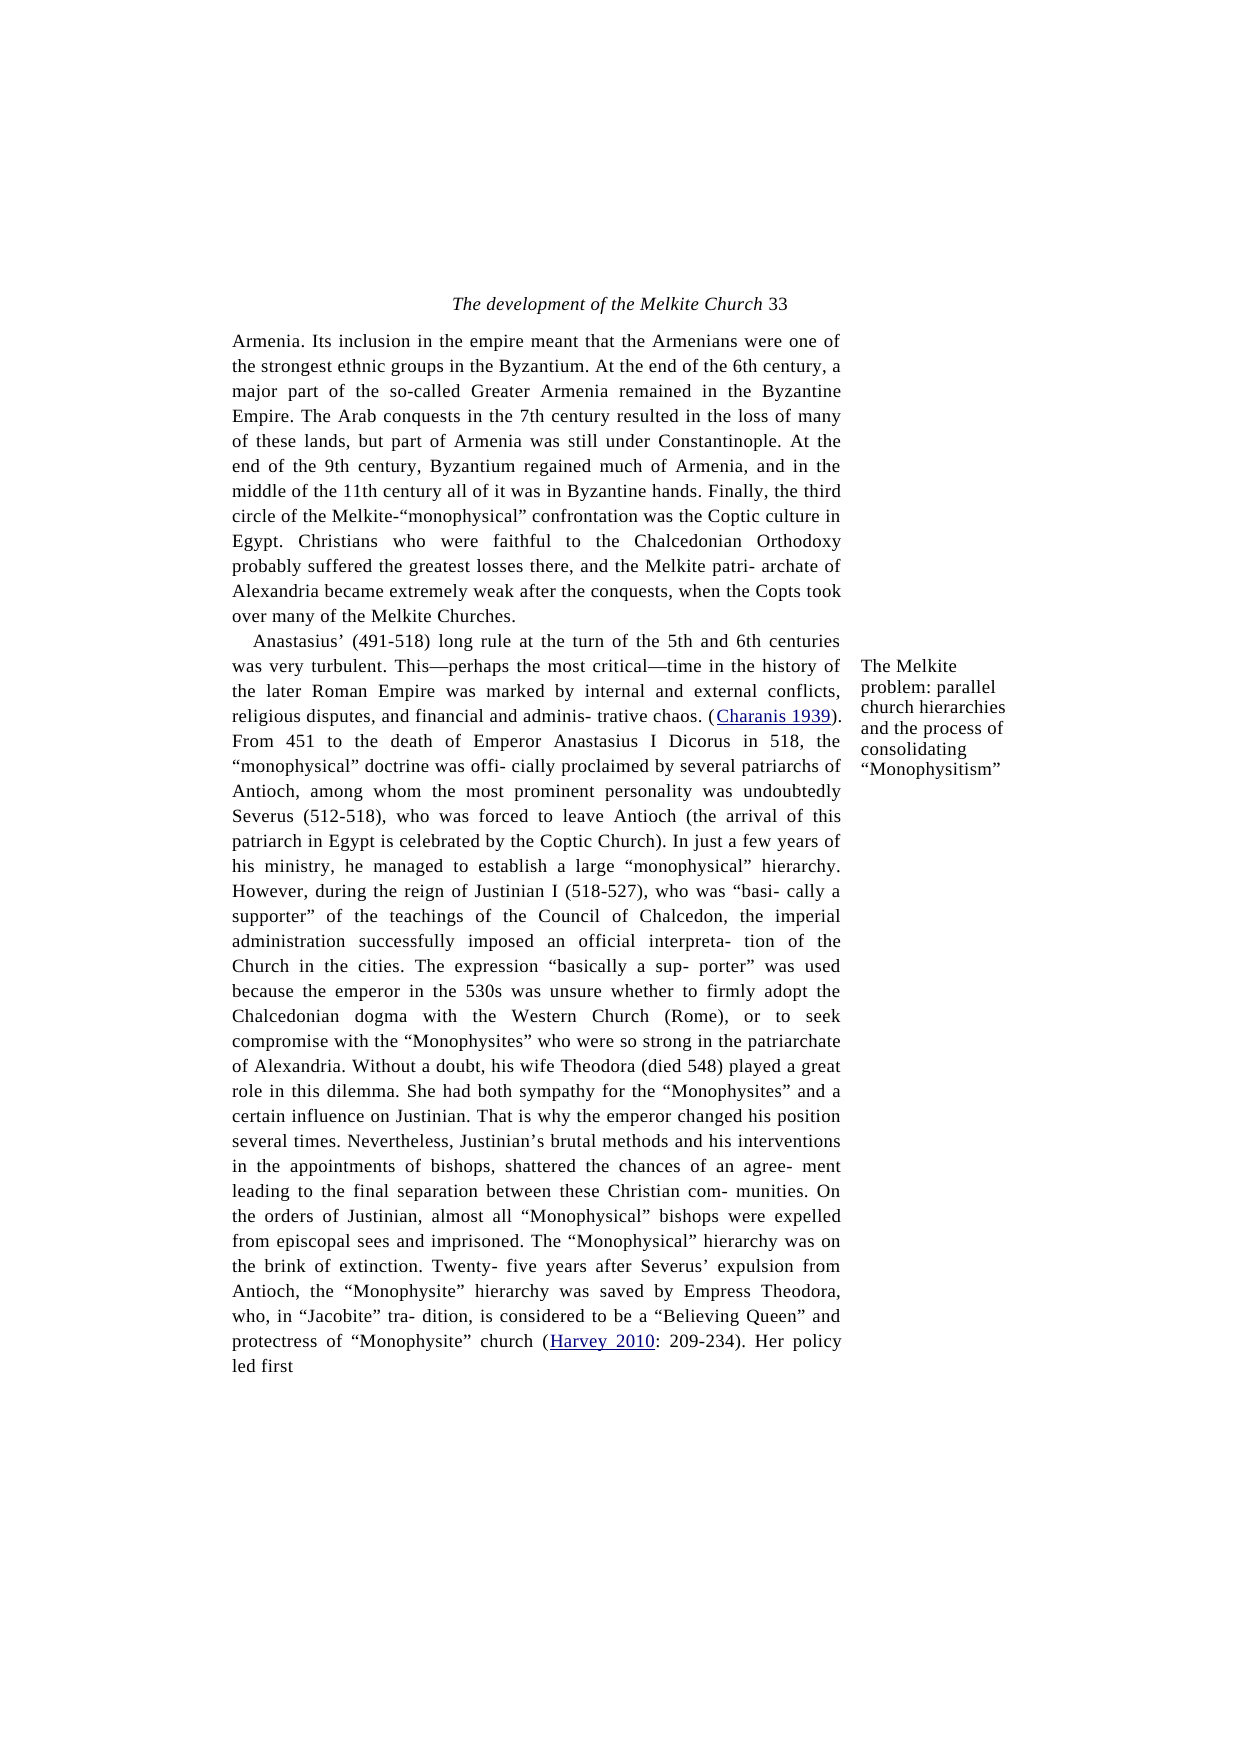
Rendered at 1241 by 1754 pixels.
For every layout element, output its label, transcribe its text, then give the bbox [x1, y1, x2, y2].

text Armenia. Its inclusion in the empire meant that the Armenians were one of the strongest ethnic groups in the Byzantium. At the end of the 6th century, a major part of the so-called Greater Armenia remained in the Byzantine Empire. The Arab conquests in the 7th century resulted in the loss of many of these lands, but part of Armenia was still under Constantinople. At the end of the 9th century, Byzantium regained much of Armenia, and in the middle of the 11th century all of it was in Byzantine hands. Finally, the third circle of the Melkite-“monophysical” confrontation was the Coptic culture in Egypt. Christians who were faithful to the Chalcedonian Orthodoxy probably suffered the greatest losses there, and the Melkite patri- archate of Alexandria became extremely weak after the conquests, when the Copts took over many of the Melkite Churches. [232, 328, 842, 628]
text Anastasius’ (491-518) long rule at the turn of the 5th and 6th centuries was very turbulent. This—perhaps the most critical—time in the history of the later Roman Empire was marked by internal and external conflicts, religious disputes, and financial and adminis- trative chaos. (Charanis 1939). From 451 to the death of Emperor Anastasius I Dicorus in 518, the “monophysical” doctrine was offi- cially proclaimed by several patriarchs of Antioch, among whom the most prominent personality was undoubtedly Severus (512-518), who was forced to leave Antioch (the arrival of this patriarch in Egypt is celebrated by the Coptic Church). In just a few years of his ministry, he managed to establish a large “monophysical” hierarchy. However, during the reign of Justinian I (518-527), who was “basi- cally a supporter” of the teachings of the Council of Chalcedon, the imperial administration successfully imposed an official interpreta- tion of the Church in the cities. The expression “basically a sup- porter” was used because the emperor in the 530s was unsure whether to firmly adopt the Chalcedonian dogma with the Western Church (Rome), or to seek compromise with the “Monophysites” who were so strong in the patriarchate of Alexandria. Without a doubt, his wife Theodora (died 548) played a great role in this dilemma. She had both sympathy for the “Monophysites” and a certain influence on Justinian. That is why the emperor changed his position several times. Nevertheless, Justinian’s brutal methods and his interventions in the appointments of bishops, shattered the chances of an agree- ment leading to the final separation between these Christian com- munities. On the orders of Justinian, almost all “Monophysical” bishops were expelled from episcopal sees and imprisoned. The “Monophysical” hierarchy was on the brink of extinction. Twenty- five years after Severus’ expulsion from Antioch, the “Monophysite” hierarchy was saved by Empress Theodora, who, in “Jacobite” tra- dition, is considered to be a “Believing Queen” and protectress of “Monophysite” church (Harvey 2010: 209-234). Her policy led first [232, 628, 842, 1378]
text The Melkite problem: parallel church hierarchies and the process of consolidating “Monophysitism” [861, 657, 1015, 780]
text The development of the Melkite Church 33 [452, 295, 844, 314]
